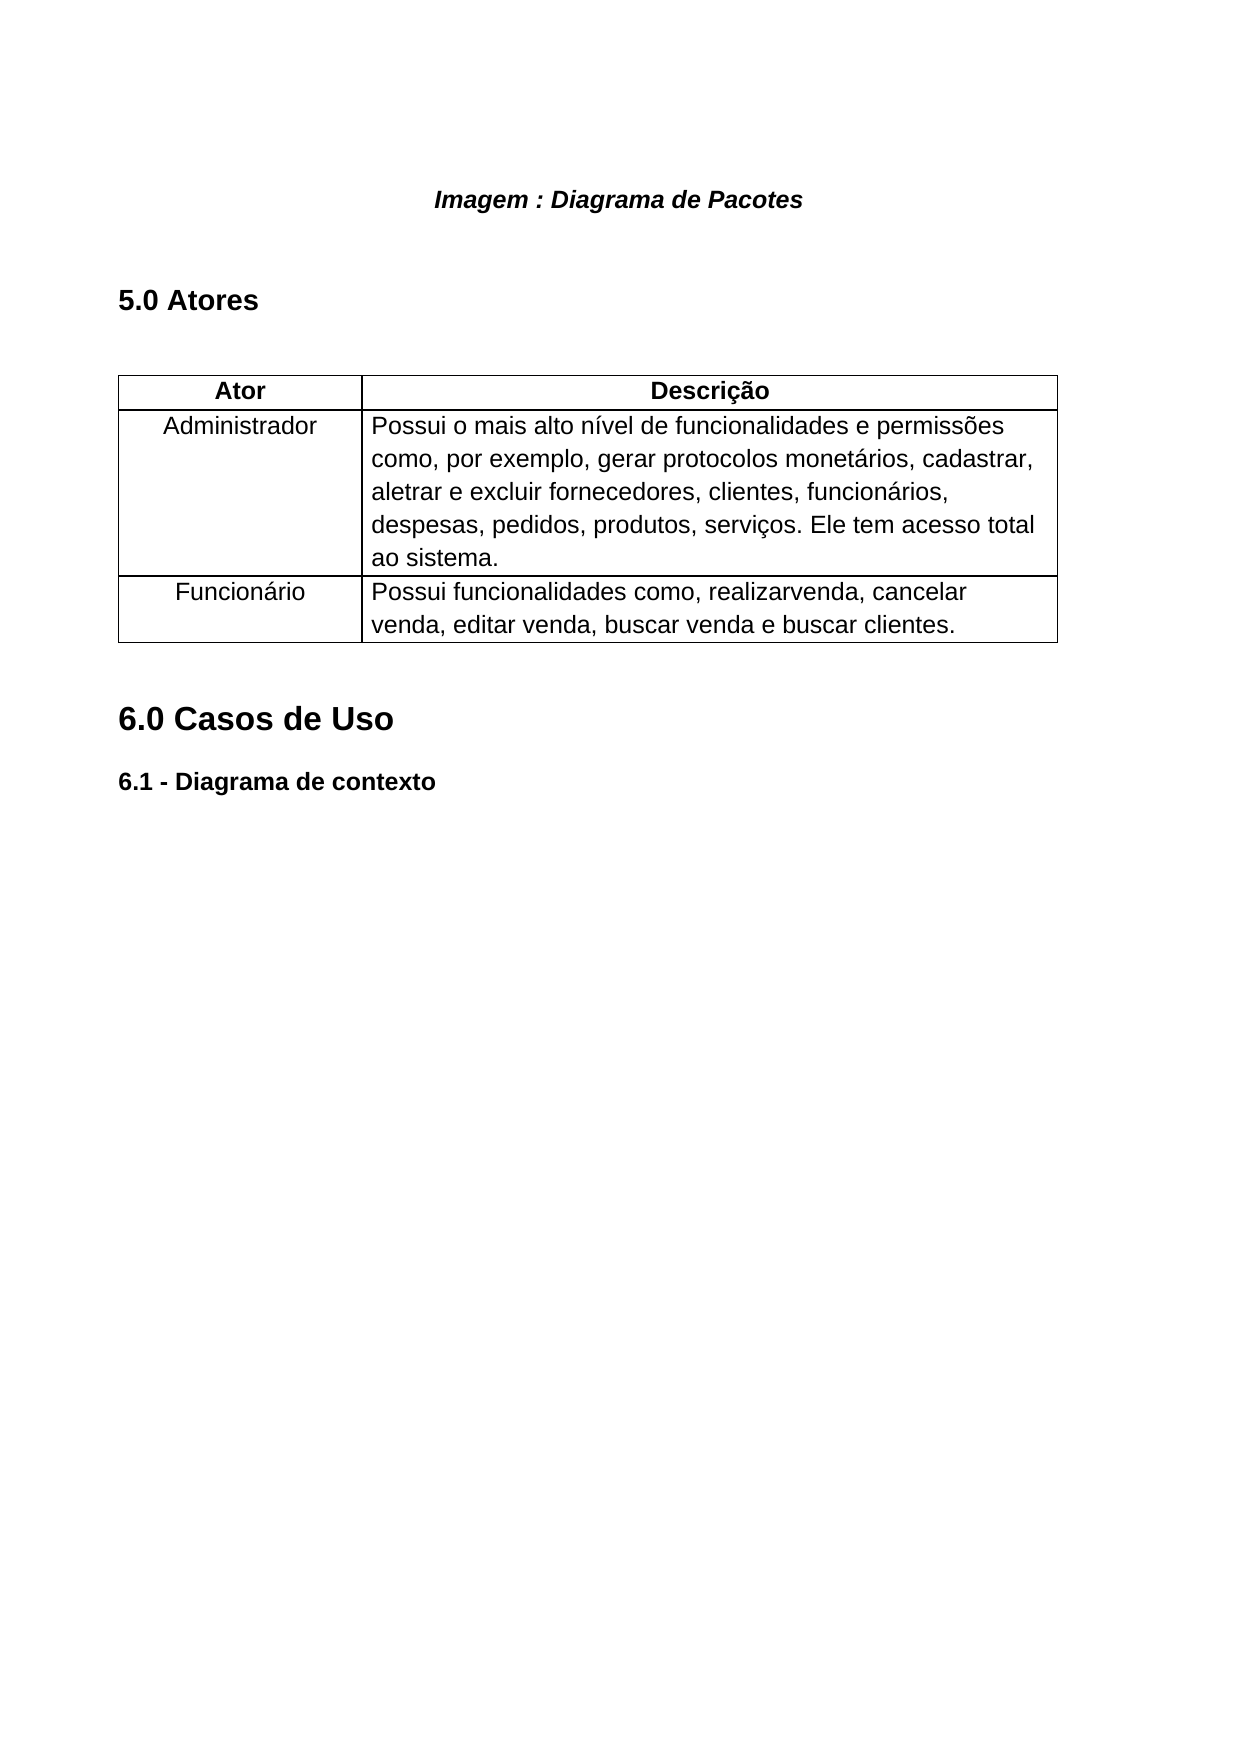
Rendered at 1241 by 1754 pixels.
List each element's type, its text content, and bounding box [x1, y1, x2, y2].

table_header Descrição [363, 376, 1057, 409]
table_cell Possui o mais alto nível de funcionalidades e permissões como, por exemplo, gerar protocolos monetários, cadastrar, aletrar e excluir fornecedores, clientes, funcionários, despesas, pedidos, produtos, serviços. Ele tem acesso total ao sistema. [363, 411, 1057, 575]
text Imagem : Diagrama de Pacotes [118, 185, 1122, 214]
text 6.0 Casos de Uso [118, 699, 1122, 738]
table_cell Possui funcionalidades como, realizarvenda, cancelar venda, editar venda, buscar venda e buscar clientes. [363, 577, 1057, 642]
text 6.1 - Diagrama de contexto [118, 766, 1122, 795]
table_cell Funcionário [119, 577, 361, 642]
table_cell Administrador [119, 411, 361, 575]
text 5.0 Atores [118, 283, 1122, 316]
table_header Ator [119, 376, 361, 409]
